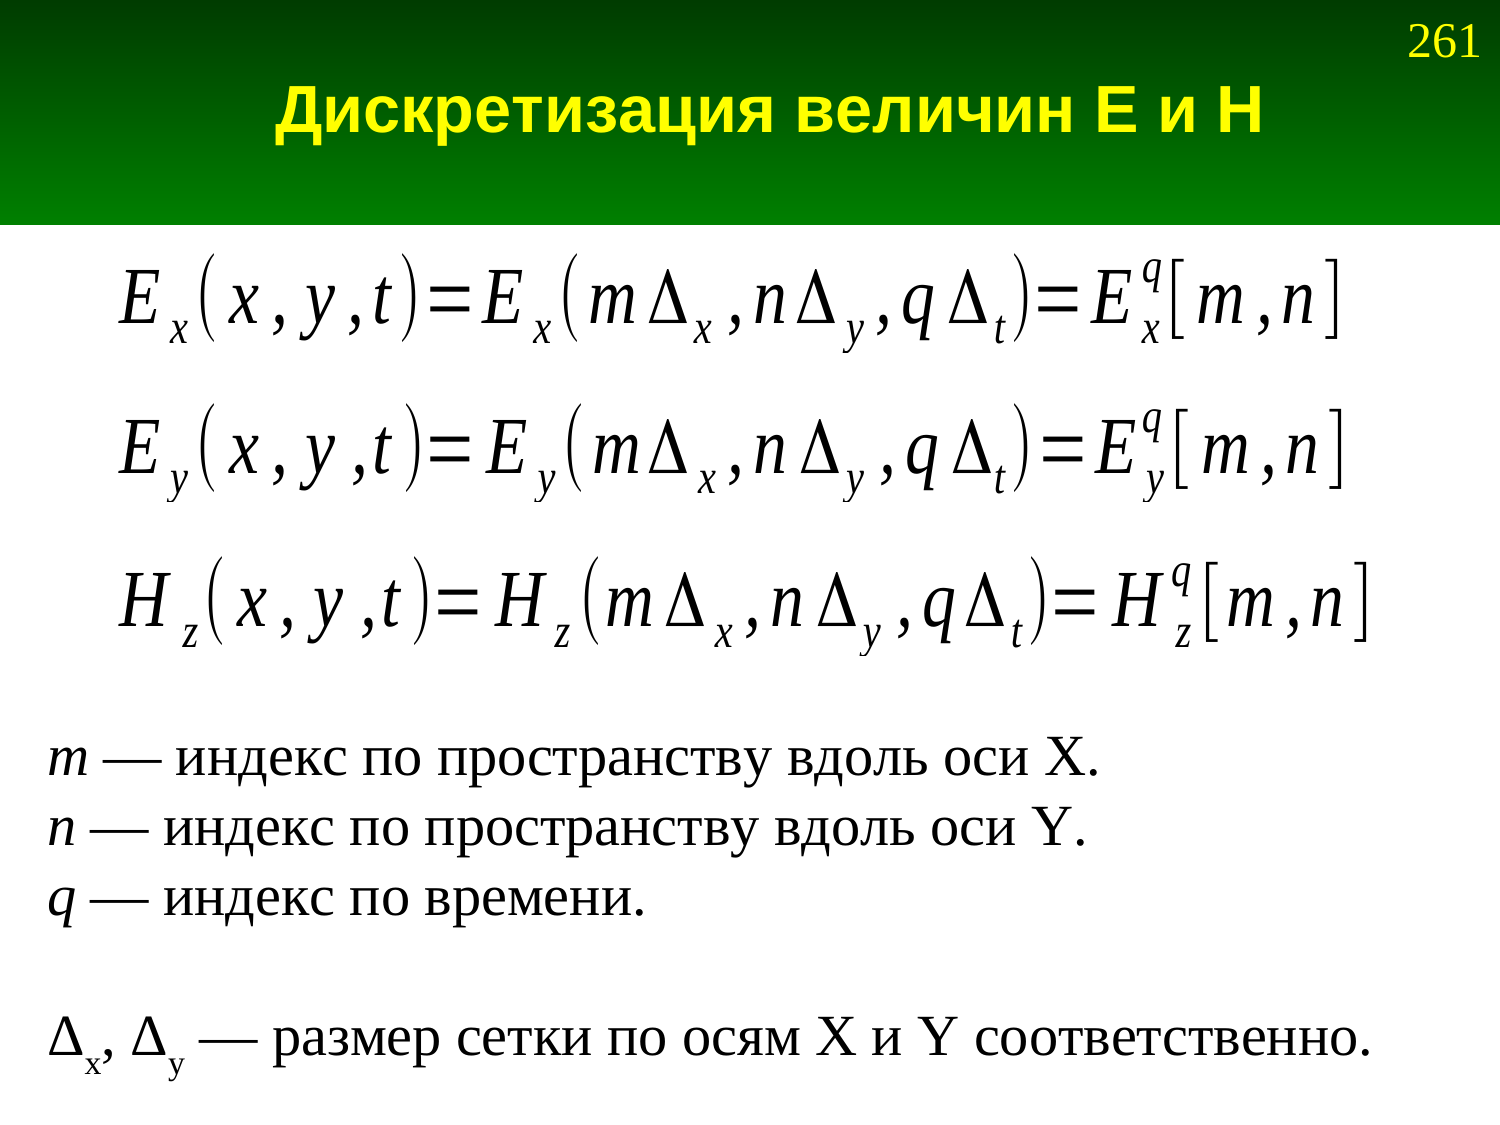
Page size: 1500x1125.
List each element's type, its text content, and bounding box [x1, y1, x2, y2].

text_box m — индекс по пространству вдоль оси X. n — индекс по пространству вдоль оси Y. q — индекс по времени. Δx, Δy — размер сетки по осям X и Y соответственно. [32, 710, 1410, 1090]
chart [98, 237, 1358, 353]
chart [98, 540, 1387, 656]
title Дискретизация величин E и H [100, 7, 1441, 204]
chart [98, 387, 1361, 502]
